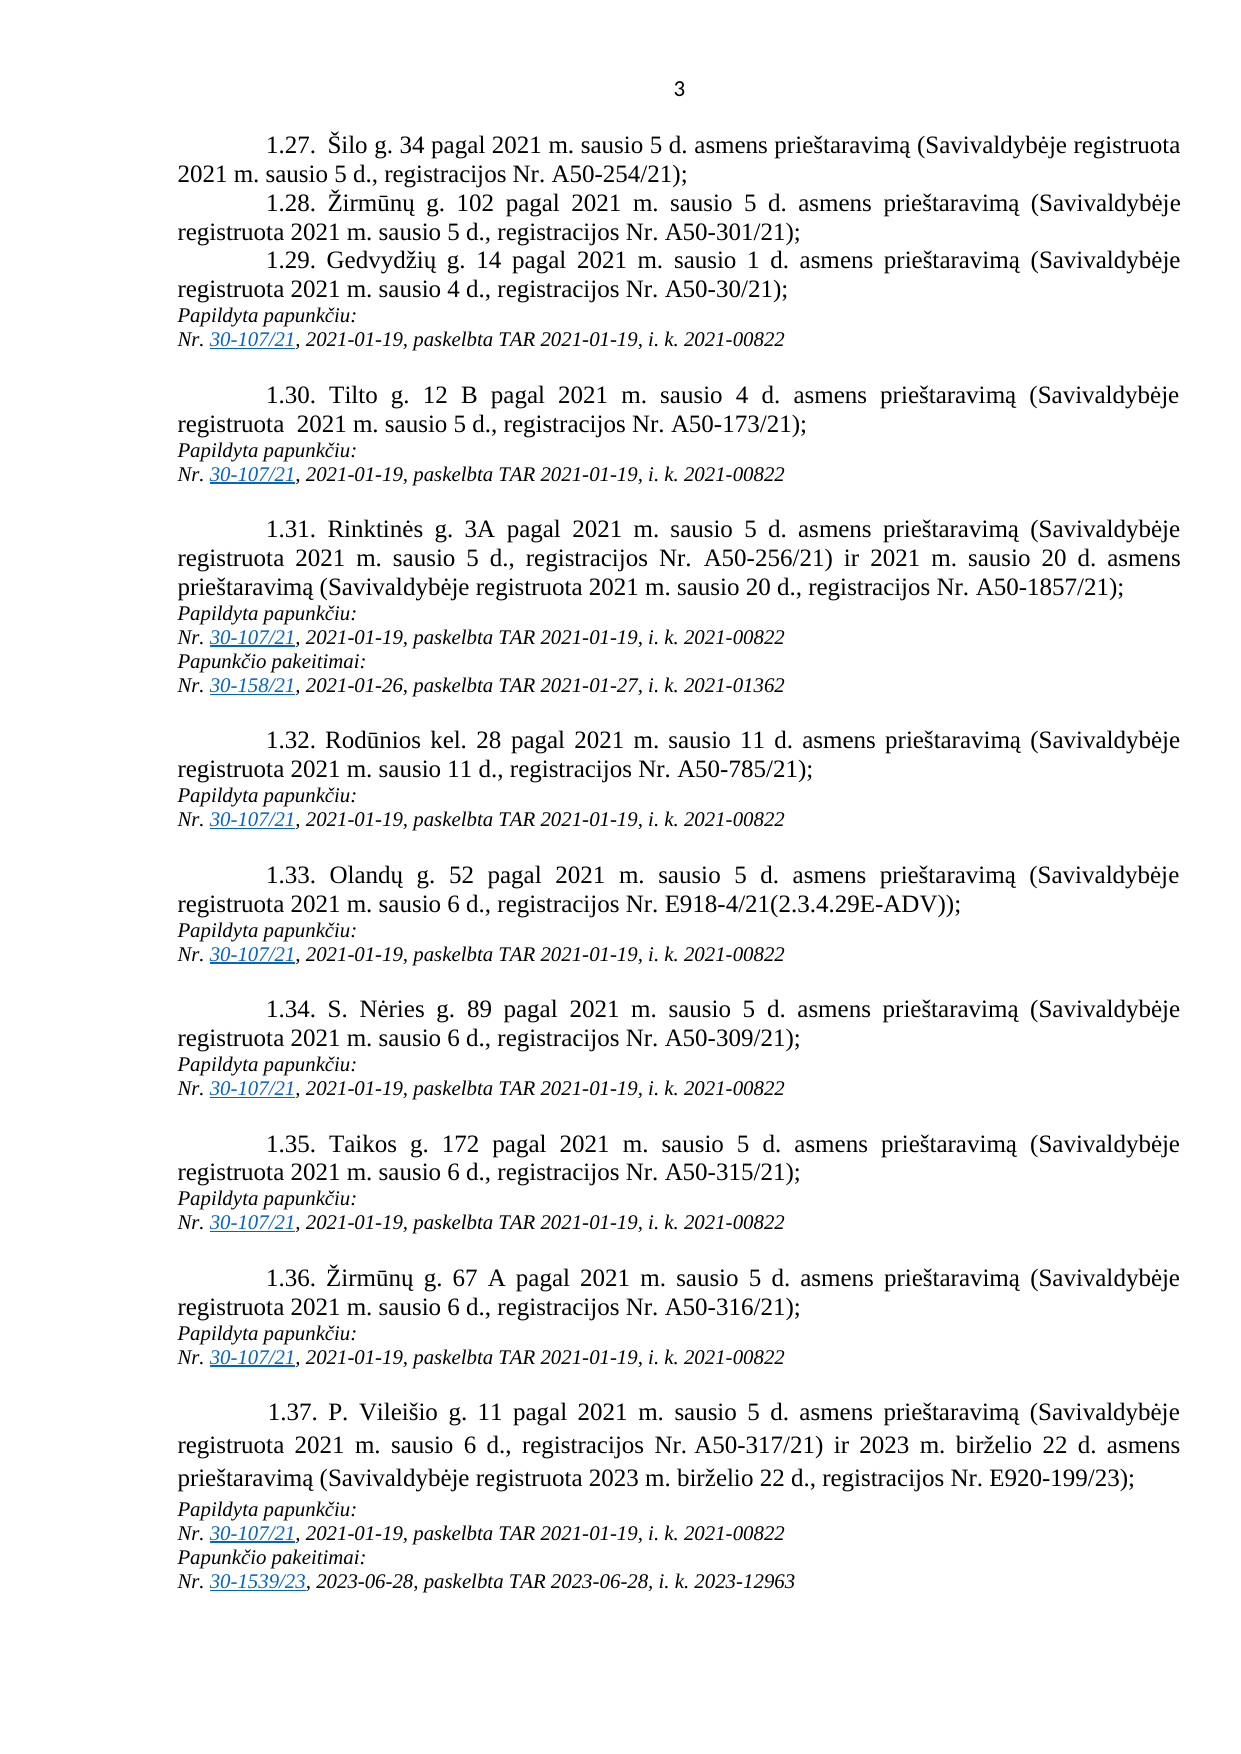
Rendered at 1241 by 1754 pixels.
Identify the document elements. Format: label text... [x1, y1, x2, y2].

text 1.29. Gedvydžių g. 14 pagal 2021 m. sausio 1 d. asmens prieštaravimą (Savivaldybėje registruota 2021 m. sausio 4 d., registracijos Nr. A50-30/21); [177, 246, 1181, 303]
text Papildyta papunkčiu: [177, 783, 1181, 807]
text 1.34. S. Nėries g. 89 pagal 2021 m. sausio 5 d. asmens prieštaravimą (Savivaldybėje registruota 2021 m. sausio 6 d., registracijos Nr. A50-309/21); [177, 994, 1181, 1052]
text Papildyta papunkčiu: [177, 1497, 1181, 1521]
text Papildyta papunkčiu: [177, 601, 1181, 625]
text Nr. 30-107/21, 2021-01-19, paskelbta TAR 2021-01-19, i. k. 2021-00822 [177, 1521, 1181, 1545]
text 1.28. Žirmūnų g. 102 pagal 2021 m. sausio 5 d. asmens prieštaravimą (Savivaldybėje registruota 2021 m. sausio 5 d., registracijos Nr. A50-301/21); [177, 188, 1181, 246]
text Nr. 30-107/21, 2021-01-19, paskelbta TAR 2021-01-19, i. k. 2021-00822 [177, 1345, 1181, 1369]
text Nr. 30-107/21, 2021-01-19, paskelbta TAR 2021-01-19, i. k. 2021-00822 [177, 1210, 1181, 1234]
text Nr. 30-107/21, 2021-01-19, paskelbta TAR 2021-01-19, i. k. 2021-00822 [177, 625, 1181, 649]
text 1.37. P. Vileišio g. 11 pagal 2021 m. sausio 5 d. asmens prieštaravimą (Savivaldybėje registruota 2021 m. sausio 6 d., registracijos Nr. A50-317/21) ir 2023 m. birželio 22 d. asmens prieštaravimą (Savivaldybėje registruota 2023 m. birželio 22 d., registracijos Nr. E920-199/23); [177, 1397, 1181, 1492]
text Nr. 30-107/21, 2021-01-19, paskelbta TAR 2021-01-19, i. k. 2021-00822 [177, 807, 1181, 831]
text 1.32. Rodūnios kel. 28 pagal 2021 m. sausio 11 d. asmens prieštaravimą (Savivaldybėje registruota 2021 m. sausio 11 d., registracijos Nr. A50-785/21); [177, 726, 1181, 783]
text Papildyta papunkčiu: [177, 437, 1181, 462]
text 1.33. Olandų g. 52 pagal 2021 m. sausio 5 d. asmens prieštaravimą (Savivaldybėje registruota 2021 m. sausio 6 d., registracijos Nr. E918-4/21(2.3.4.29E-ADV)); [177, 860, 1181, 917]
text Papildyta papunkčiu: [177, 917, 1181, 942]
text Nr. 30-158/21, 2021-01-26, paskelbta TAR 2021-01-27, i. k. 2021-01362 [177, 673, 1181, 697]
text 1.35. Taikos g. 172 pagal 2021 m. sausio 5 d. asmens prieštaravimą (Savivaldybėje registruota 2021 m. sausio 6 d., registracijos Nr. A50-315/21); [177, 1129, 1181, 1186]
text 1.27. Šilo g. 34 pagal 2021 m. sausio 5 d. asmens prieštaravimą (Savivaldybėje registruota 2021 m. sausio 5 d., registracijos Nr. A50-254/21); [177, 131, 1181, 188]
text Nr. 30-107/21, 2021-01-19, paskelbta TAR 2021-01-19, i. k. 2021-00822 [177, 462, 1181, 486]
text Papildyta papunkčiu: [177, 303, 1181, 327]
text Papildyta papunkčiu: [177, 1052, 1181, 1076]
text 1.31. Rinktinės g. 3A pagal 2021 m. sausio 5 d. asmens prieštaravimą (Savivaldybėje registruota 2021 m. sausio 5 d., registracijos Nr. A50-256/21) ir 2021 m. sausio 20 d. asmens prieštaravimą (Savivaldybėje registruota 2021 m. sausio 20 d., registracijos Nr. A50-1857/21); [177, 514, 1181, 601]
text Papunkčio pakeitimai: [177, 649, 1181, 673]
text Nr. 30-107/21, 2021-01-19, paskelbta TAR 2021-01-19, i. k. 2021-00822 [177, 1076, 1181, 1100]
text Nr. 30-107/21, 2021-01-19, paskelbta TAR 2021-01-19, i. k. 2021-00822 [177, 327, 1181, 351]
text Papildyta papunkčiu: [177, 1321, 1181, 1345]
text 1.36. Žirmūnų g. 67 A pagal 2021 m. sausio 5 d. asmens prieštaravimą (Savivaldybėje registruota 2021 m. sausio 6 d., registracijos Nr. A50-316/21); [177, 1263, 1181, 1321]
text 1.30. Tilto g. 12 B pagal 2021 m. sausio 4 d. asmens prieštaravimą (Savivaldybėje registruota 2021 m. sausio 5 d., registracijos Nr. A50-173/21); [177, 380, 1181, 437]
text Nr. 30-1539/23, 2023-06-28, paskelbta TAR 2023-06-28, i. k. 2023-12963 [177, 1569, 1181, 1593]
text Papunkčio pakeitimai: [177, 1545, 1181, 1569]
text Nr. 30-107/21, 2021-01-19, paskelbta TAR 2021-01-19, i. k. 2021-00822 [177, 942, 1181, 966]
text Papildyta papunkčiu: [177, 1186, 1181, 1210]
